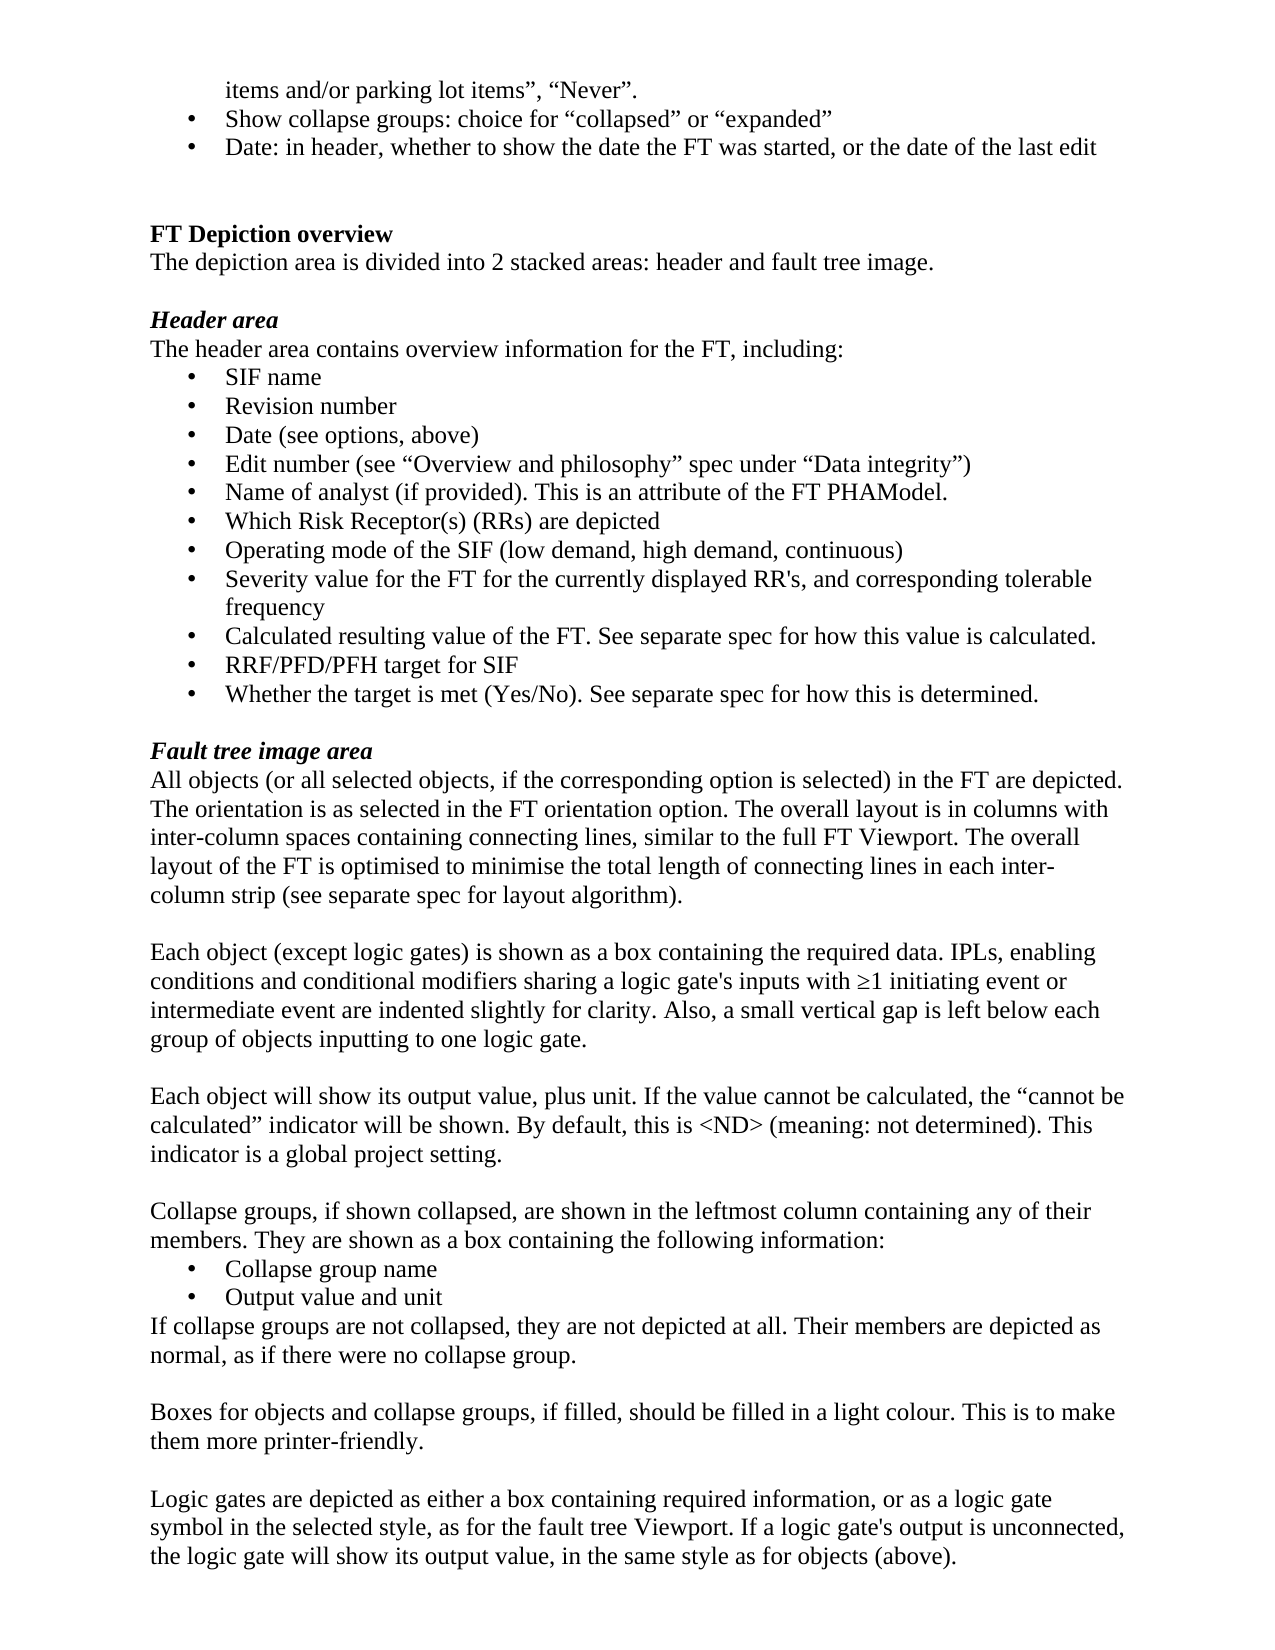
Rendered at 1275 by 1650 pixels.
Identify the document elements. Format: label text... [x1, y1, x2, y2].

text Header area [150, 305, 1125, 334]
text The header area contains overview information for the FT, including: [150, 334, 1125, 362]
list Date: in header, whether to show the date the FT was started, or the date of the last edit [187, 132, 1125, 161]
list Revision number [187, 391, 1125, 420]
text Boxes for objects and collapse groups, if filled, should be filled in a light colour. This is to make them more printer-friendly. [150, 1397, 1125, 1484]
list Calculated resulting value of the FT. See separate spec for how this value is calculated. [187, 621, 1125, 650]
text If collapse groups are not collapsed, they are not depicted at all. Their members are depicted as normal, as if there were no collapse group. [150, 1311, 1125, 1369]
text All objects (or all selected objects, if the corresponding option is selected) in the FT are depicted. The orientation is as selected in the FT orientation option. The overall layout is in columns with inter-column spaces containing connecting lines, similar to the full FT Viewport. The overall layout of the FT is optimised to minimise the total length of connecting lines in each inter-column strip (see separate spec for layout algorithm). [150, 765, 1125, 909]
list Collapse group name [187, 1254, 1125, 1282]
list Output value and unit [187, 1282, 1125, 1311]
text Each object will show its output value, plus unit. If the value cannot be calculated, the “cannot be calculated” indicator will be shown. By default, this is <ND> (meaning: not determined). This indicator is a global project setting. [150, 1081, 1125, 1167]
text Logic gates are depicted as either a box containing required information, or as a logic gate symbol in the selected style, as for the fault tree Viewport. If a logic gate's output is unconnected, the logic gate will show its output value, in the same style as for objects (above). [150, 1484, 1125, 1570]
text The depiction area is divided into 2 stacked areas: header and fault tree image. [150, 247, 1125, 276]
list Operating mode of the SIF (low demand, high demand, continuous) [187, 535, 1125, 564]
list Severity value for the FT for the currently displayed RR's, and corresponding tolerable frequency [187, 564, 1125, 621]
text FT Depiction overview [150, 219, 1125, 247]
list Which Risk Receptor(s) (RRs) are depicted [187, 506, 1125, 535]
list Edit number (see “Overview and philosophy” spec under “Data integrity”) [187, 449, 1125, 477]
list SIF name [187, 362, 1125, 391]
list Show collapse groups: choice for “collapsed” or “expanded” [187, 104, 1125, 132]
list Date (see options, above) [187, 420, 1125, 449]
list Name of analyst (if provided). This is an attribute of the FT PHAModel. [187, 477, 1125, 506]
text Fault tree image area [150, 736, 1125, 765]
list items and/or parking lot items”, “Never”. [187, 75, 1125, 104]
list RRF/PFD/PFH target for SIF [187, 650, 1125, 679]
text Collapse groups, if shown collapsed, are shown in the leftmost column containing any of their members. They are shown as a box containing the following information: [150, 1196, 1125, 1254]
list Whether the target is met (Yes/No). See separate spec for how this is determined. [187, 679, 1125, 707]
text Each object (except logic gates) is shown as a box containing the required data. IPLs, enabling conditions and conditional modifiers sharing a logic gate's inputs with ≥1 initiating event or intermediate event are indented slightly for clarity. Also, a small vertical gap is left below each group of objects inputting to one logic gate. [150, 937, 1125, 1052]
